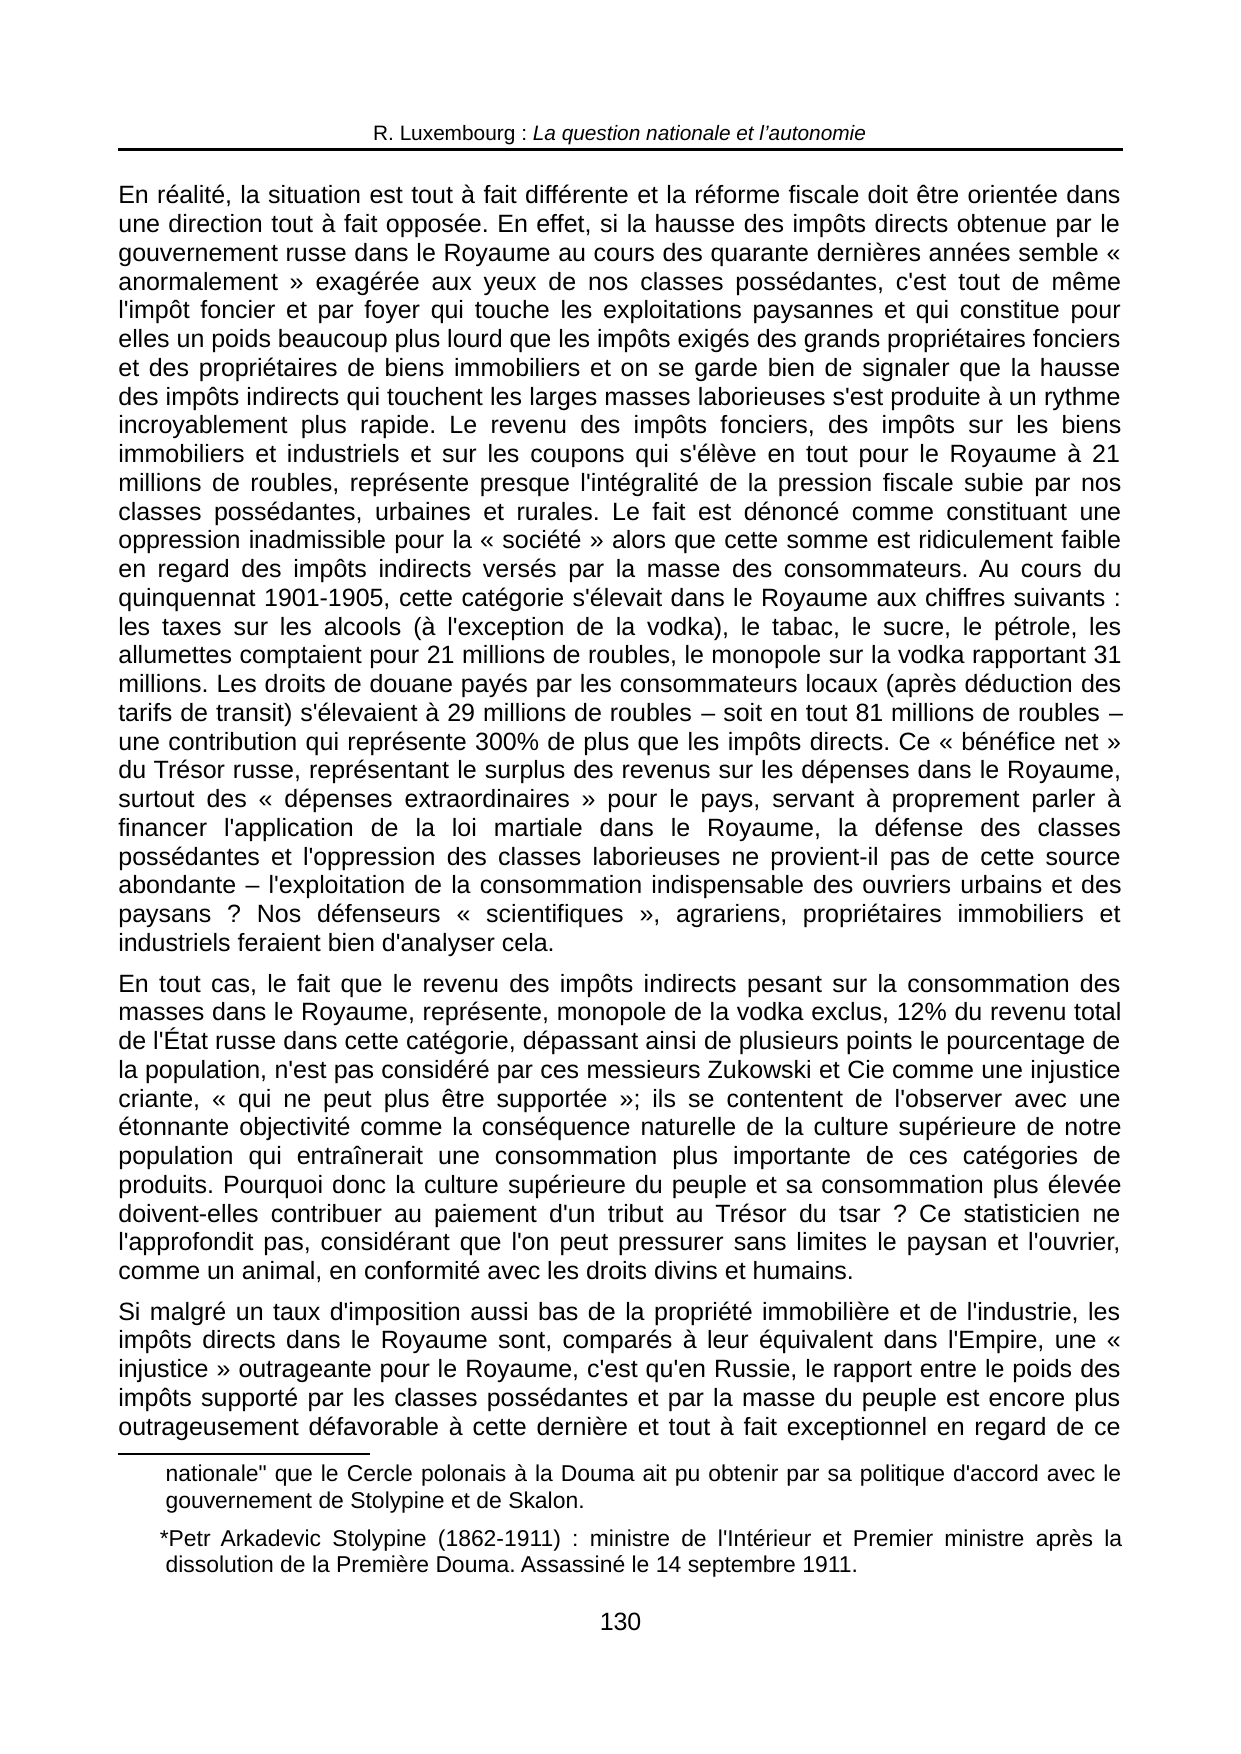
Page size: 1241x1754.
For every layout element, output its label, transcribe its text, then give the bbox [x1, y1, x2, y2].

text En réalité, la situation est tout à fait différente et la réforme fiscale doit être orientée dans une direction tout à fait opposée. En effet, si la hausse des impôts directs obtenue par le gouvernement russe dans le Royaume au cours des quarante dernières années semble « anormalement » exagérée aux yeux de nos classes possédantes, c'est tout de même l'impôt foncier et par foyer qui touche les exploitations paysannes et qui constitue pour elles un poids beaucoup plus lourd que les impôts exigés des grands propriétaires fonciers et des propriétaires de biens immobiliers et on se garde bien de signaler que la hausse des impôts indirects qui touchent les larges masses laborieuses s'est produite à un rythme incroyablement plus rapide. Le revenu des impôts fonciers, des impôts sur les biens immobiliers et industriels et sur les coupons qui s'élève en tout pour le Royaume à 21 millions de roubles, représente presque l'intégralité de la pression fiscale subie par nos classes possédantes, urbaines et rurales. Le fait est dénoncé comme constituant une oppression inadmissible pour la « société » alors que cette somme est ridiculement faible en regard des impôts indirects versés par la masse des consommateurs. Au cours du quinquennat 1901-1905, cette catégorie s'élevait dans le Royaume aux chiffres suivants : les taxes sur les alcools (à l'exception de la vodka), le tabac, le sucre, le pétrole, les allumettes comptaient pour 21 millions de roubles, le monopole sur la vodka rapportant 31 millions. Les droits de douane payés par les consommateurs locaux (après déduction des tarifs de transit) s'élevaient à 29 millions de roubles – soit en tout 81 millions de roubles – une contribution qui représente 300% de plus que les impôts directs. Ce « bénéfice net » du Trésor russe, représentant le surplus des revenus sur les dépenses dans le Royaume, surtout des « dépenses extraordinaires » pour le pays, servant à proprement parler à financer l'application de la loi martiale dans le Royaume, la défense des classes possédantes et l'oppression des classes laborieuses ne provient-il pas de cette source abondante – l'exploitation de la consommation indispensable des ouvriers urbains et des paysans ? Nos défenseurs « scientifiques », agrariens, propriétaires immobiliers et industriels feraient bien d'analyser cela. [118, 181, 1123, 957]
text nationale" que le Cercle polonais à la Douma ait pu obtenir par sa politique d'accord avec le gouvernement de Stolypine et de Skalon. [118, 1460, 1123, 1513]
text *Petr Arkadevic Stolypine (1862-1911) : ministre de l'Intérieur et Premier ministre après la dissolution de la Première Douma. Assassiné le 14 septembre 1911. [159, 1525, 1123, 1578]
text En tout cas, le fait que le revenu des impôts indirects pesant sur la consommation des masses dans le Royaume, représente, monopole de la vodka exclus, 12% du revenu total de l'État russe dans cette catégorie, dépassant ainsi de plusieurs points le pourcentage de la population, n'est pas considéré par ces messieurs Zukowski et Cie comme une injustice criante, « qui ne peut plus être supportée »; ils se contentent de l'observer avec une étonnante objectivité comme la conséquence naturelle de la culture supérieure de notre population qui entraînerait une consommation plus importante de ces catégories de produits. Pourquoi donc la culture supérieure du peuple et sa consommation plus élevée doivent-elles contribuer au paiement d'un tribut au Trésor du tsar ? Ce statisticien ne l'approfondit pas, considérant que l'on peut pressurer sans limites le paysan et l'ouvrier, comme un animal, en conformité avec les droits divins et humains. [118, 968, 1123, 1285]
text Si malgré un taux d'imposition aussi bas de la propriété immobilière et de l'industrie, les impôts directs dans le Royaume sont, comparés à leur équivalent dans l'Empire, une « injustice » outrageante pour le Royaume, c'est qu'en Russie, le rapport entre le poids des impôts supporté par les classes possédantes et par la masse du peuple est encore plus outrageusement défavorable à cette dernière et tout à fait exceptionnel en regard de ce [118, 1297, 1123, 1440]
